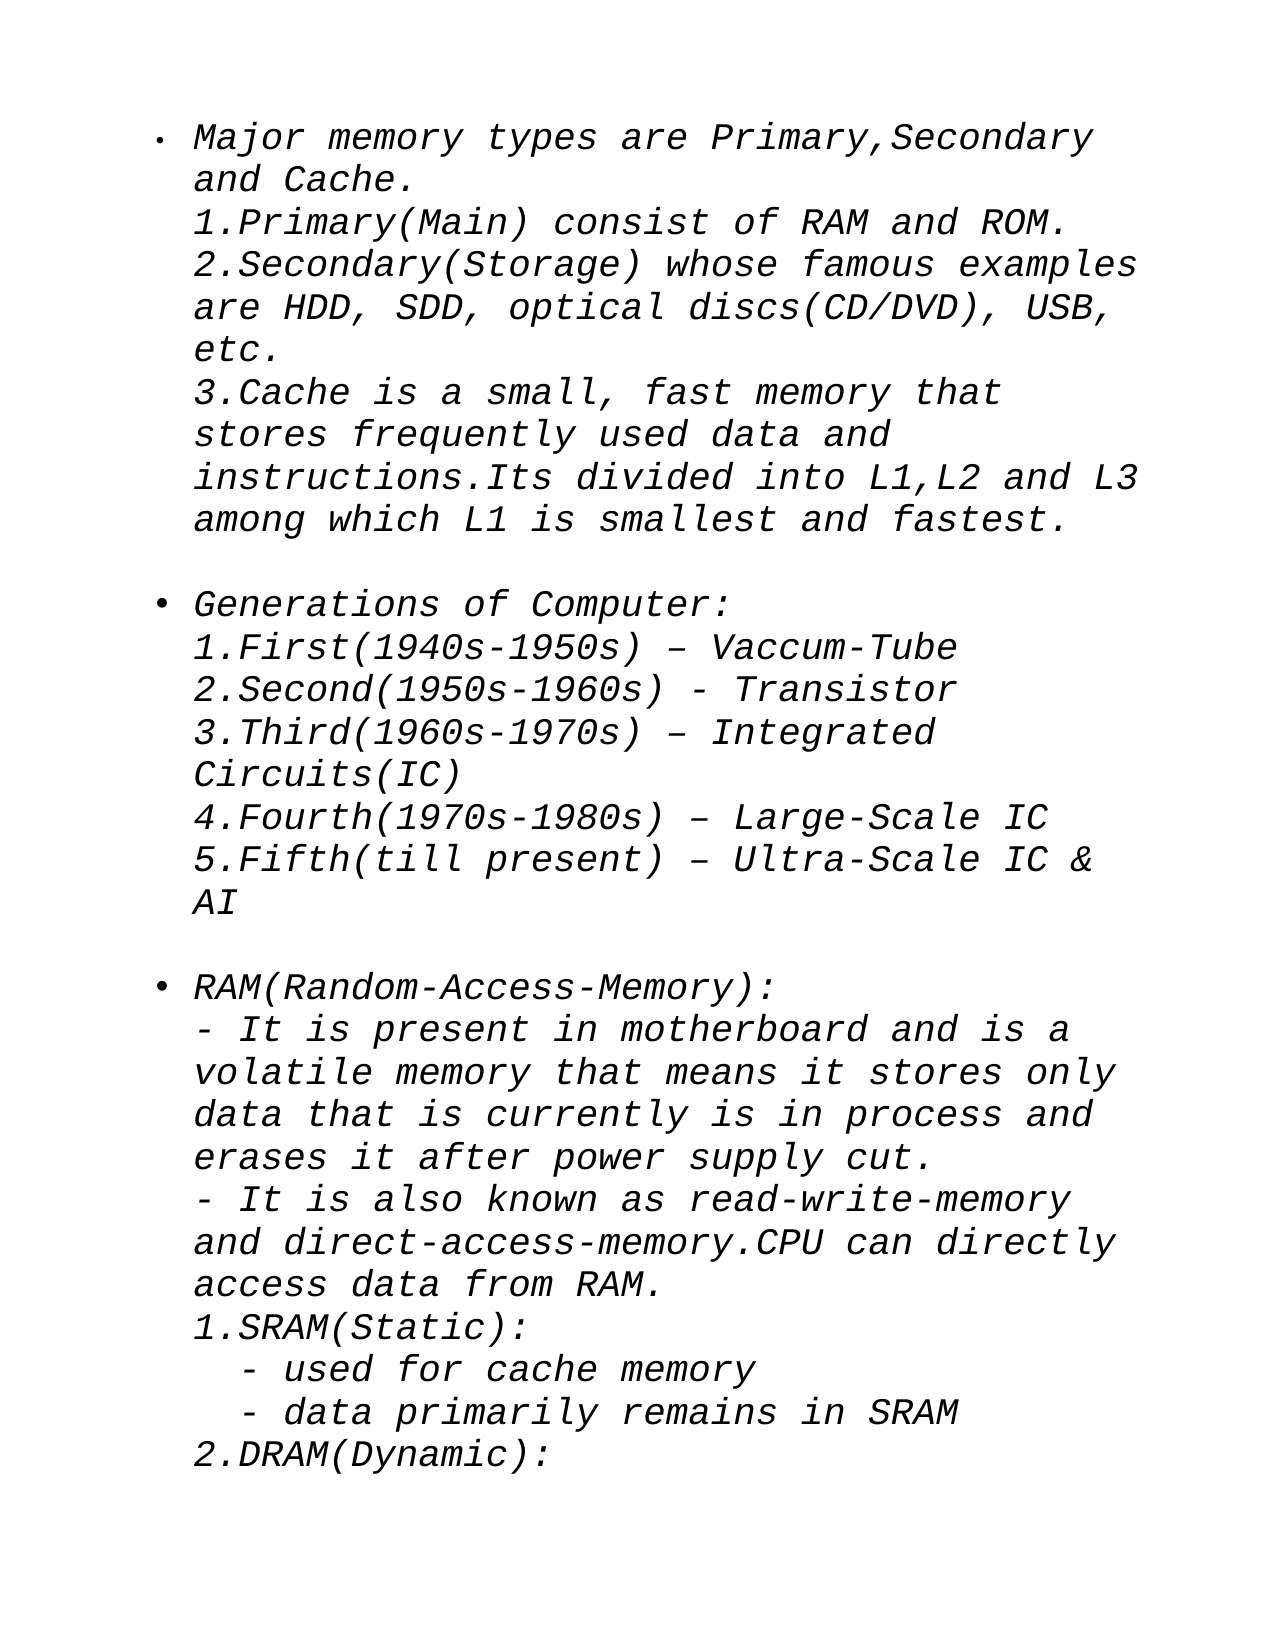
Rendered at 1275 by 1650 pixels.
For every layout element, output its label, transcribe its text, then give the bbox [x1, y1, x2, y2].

list - It is also known as read-write-memory and direct-access-memory.CPU can directly access data from RAM. [156, 1181, 1157, 1308]
list 5.Fifth(till present) – Ultra-Scale IC & AI [156, 841, 1157, 926]
list 3.Third(1960s-1970s) – Integrated Circuits(IC) [156, 713, 1157, 798]
list 2.Secondary(Storage) whose famous examples are HDD, SDD, optical discs(CD/DVD), USB, etc. [156, 246, 1157, 373]
list 3.Cache is a small, fast memory that stores frequently used data and instructions.Its divided into L1,L2 and L3 among which L1 is smallest and fastest. [156, 373, 1157, 543]
list - It is present in motherboard and is a volatile memory that means it stores only data that is currently is in process and erases it after power supply cut. [156, 1011, 1157, 1181]
list Major memory types are Primary,Secondary and Cache. [156, 118, 1157, 203]
list RAM(Random-Access-Memory): [156, 968, 1157, 1011]
list 1.Primary(Main) consist of RAM and ROM. [156, 203, 1157, 246]
list 1.First(1940s-1950s) – Vaccum-Tube [156, 628, 1157, 671]
list 2.Second(1950s-1960s) - Transistor [156, 671, 1157, 713]
list 2.DRAM(Dynamic): [156, 1436, 1157, 1478]
list Generations of Computer: [156, 586, 1157, 628]
list 1.SRAM(Static): [156, 1308, 1157, 1351]
list - data primarily remains in SRAM [156, 1393, 1157, 1436]
list 4.Fourth(1970s-1980s) – Large-Scale IC [156, 798, 1157, 841]
list - used for cache memory [156, 1351, 1157, 1393]
